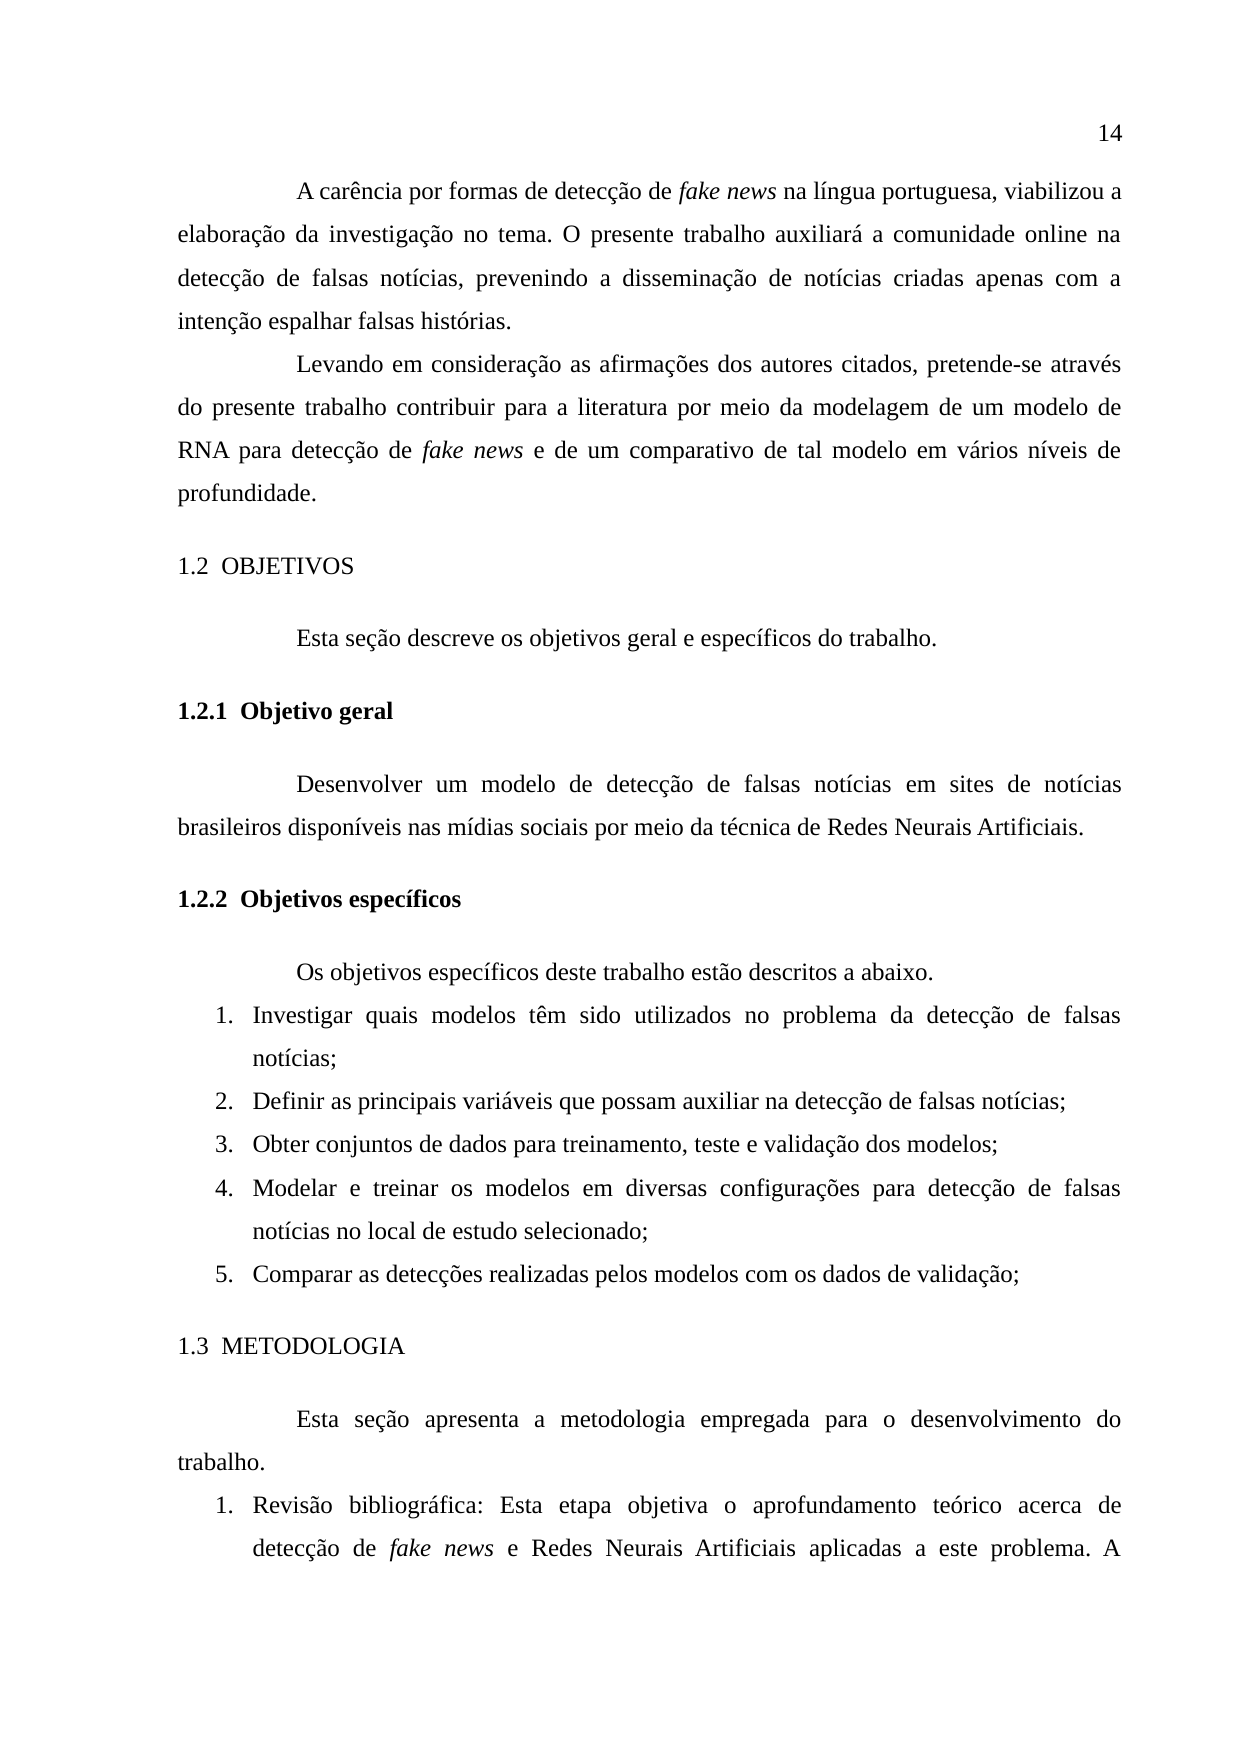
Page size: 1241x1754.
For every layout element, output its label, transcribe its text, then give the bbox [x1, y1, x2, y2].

text Desenvolver um modelo de detecção de falsas notícias em sites de notícias brasileiros disponíveis nas mídias sociais por meio da técnica de Redes Neurais Artificiais. [177, 769, 1122, 841]
text Levando em consideração as afirmações dos autores citados, pretende-se através do presente trabalho contribuir para a literatura por meio da modelagem de um modelo de RNA para detecção de fake news e de um comparativo de tal modelo em vários níveis de profundidade. [177, 349, 1122, 507]
text Os objetivos específicos deste trabalho estão descritos a abaixo. [177, 957, 1122, 986]
text Esta seção descreve os objetivos geral e específicos do trabalho. [177, 623, 1122, 652]
text Esta seção apresenta a metodologia empregada para o desenvolvimento do trabalho. [177, 1404, 1122, 1476]
text A carência por formas de detecção de fake news na língua portuguesa, viabilizou a elaboração da investigação no tema. O presente trabalho auxiliará a comunidade online na detecção de falsas notícias, prevenindo a disseminação de notícias criadas apenas com a intenção espalhar falsas histórias. [177, 176, 1122, 334]
subtitle OBJETIVOS [177, 551, 1122, 579]
list Revisão bibliográfica: Esta etapa objetiva o aprofundamento teórico acerca de detecção de fake news e Redes Neurais Artificiais aplicadas a este problema. A [215, 1490, 1122, 1562]
list Investigar quais modelos têm sido utilizados no problema da detecção de falsas notícias; [215, 1000, 1122, 1072]
list Modelar e treinar os modelos em diversas configurações para detecção de falsas notícias no local de estudo selecionado; [215, 1173, 1122, 1244]
subtitle Objetivo geral [177, 696, 1122, 725]
list Definir as principais variáveis que possam auxiliar na detecção de falsas notícias; [215, 1086, 1122, 1115]
list Comparar as detecções realizadas pelos modelos com os dados de validação; [215, 1259, 1122, 1288]
subtitle METODOLOGIA [177, 1331, 1122, 1360]
list Obter conjuntos de dados para treinamento, teste e validação dos modelos; [215, 1129, 1122, 1158]
subtitle Objetivos específicos [177, 884, 1122, 913]
